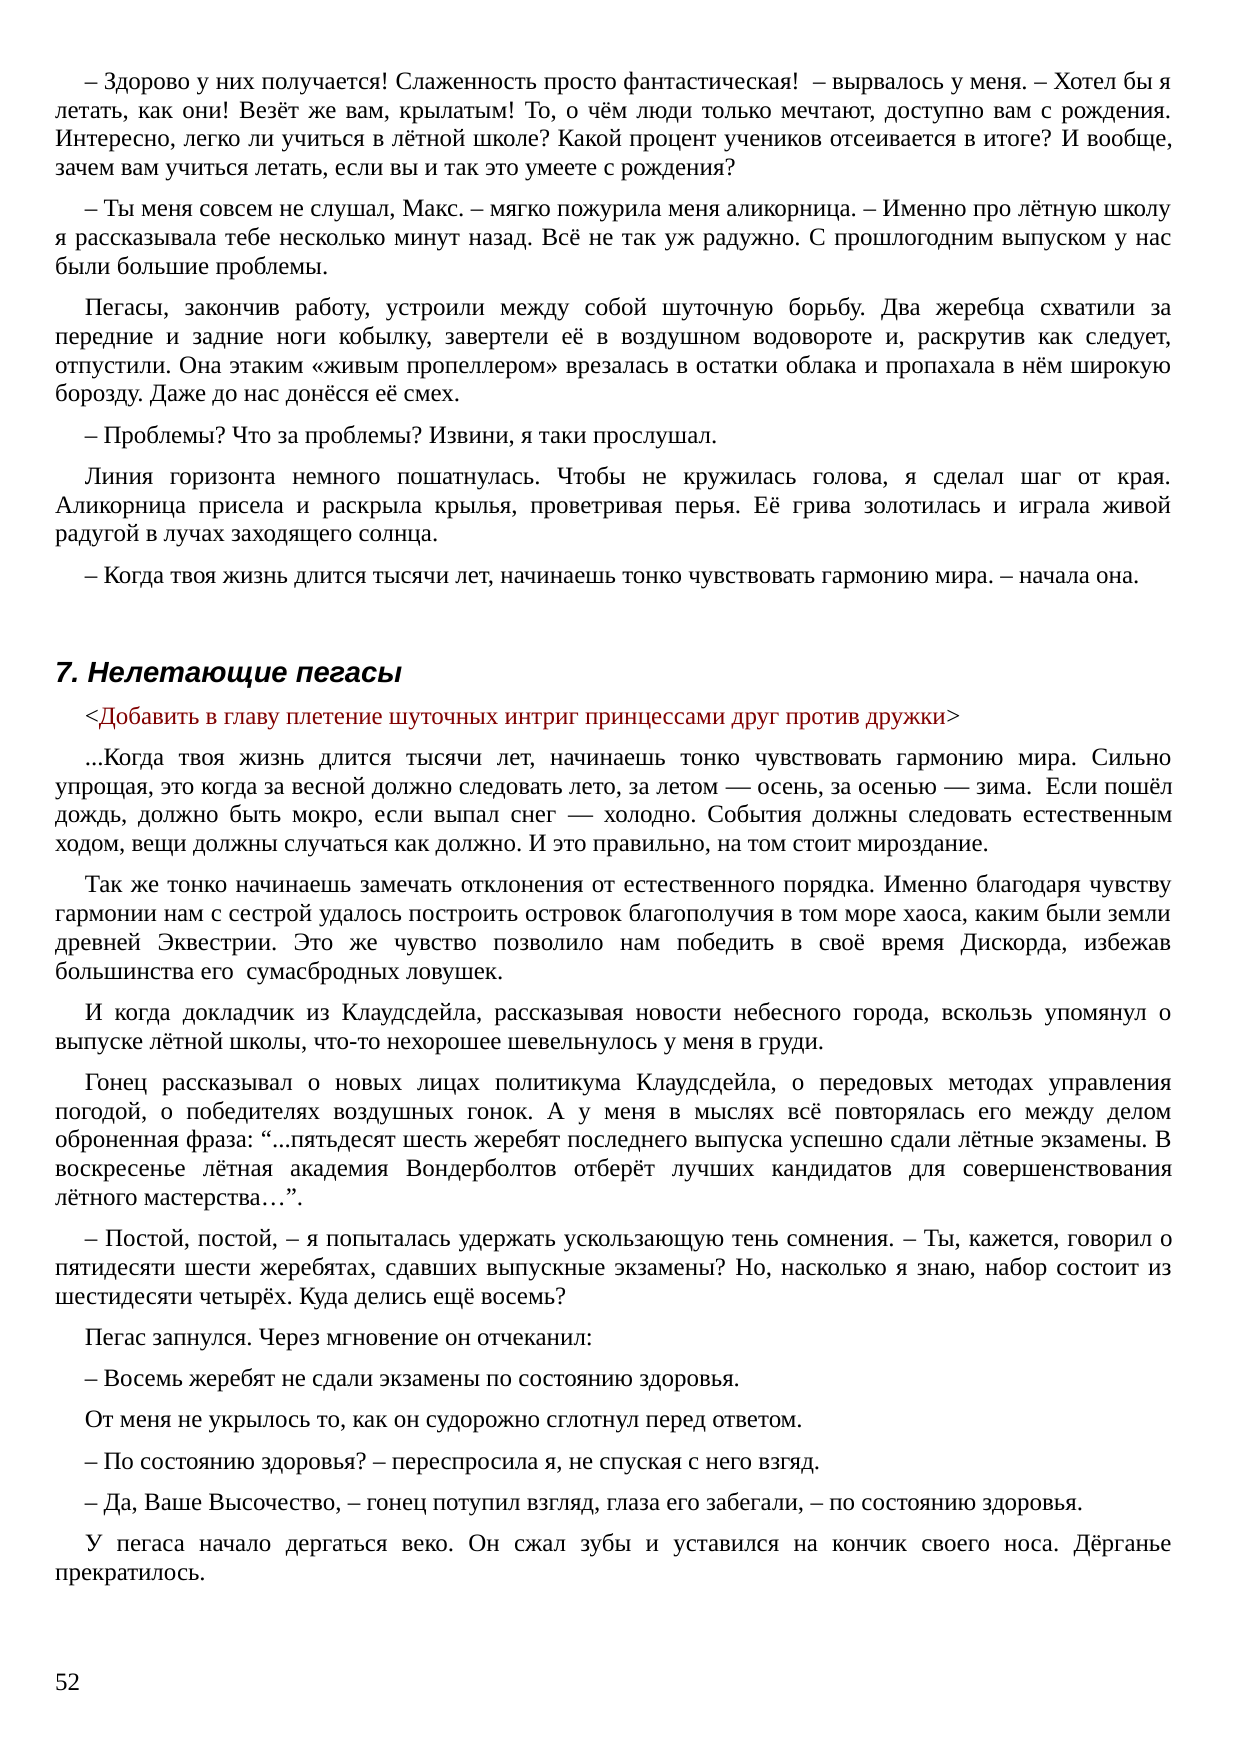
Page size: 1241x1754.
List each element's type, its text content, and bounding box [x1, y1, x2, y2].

text Так же тонко начинаешь замечать отклонения от естественного порядка. Именно благодаря чувству гармонии нам с сестрой удалось построить островок благополучия в том море хаоса, каким были земли древней Эквестрии. Это же чувство позволило нам победить в своё время Дискорда, избежав большинства его сумасбродных ловушек. [55, 869, 1173, 984]
text – Здорово у них получается! Слаженность просто фантастическая! – вырвалось у меня. – Хотел бы я летать, как они! Везёт же вам, крылатым! То, о чём люди только мечтают, доступно вам с рождения. Интересно, легко ли учиться в лётной школе? Какой процент учеников отсеивается в итоге? И вообще, зачем вам учиться летать, если вы и так это умеете с рождения? [55, 66, 1173, 181]
text У пегаса начало дергаться веко. Он сжал зубы и уставился на кончик своего носа. Дёрганье прекратилось. [55, 1528, 1173, 1586]
text Пегасы, закончив работу, устроили между собой шуточную борьбу. Два жеребца схватили за передние и задние ноги кобылку, завертели её в воздушном водовороте и, раскрутив как следует, отпустили. Она этаким «живым пропеллером» врезалась в остатки облака и пропахала в нём широкую борозду. Даже до нас донёсся её смех. [55, 292, 1173, 407]
text – Когда твоя жизнь длится тысячи лет, начинаешь тонко чувствовать гармонию мира. – начала она. [55, 560, 1173, 588]
text Линия горизонта немного пошатнулась. Чтобы не кружилась голова, я сделал шаг от края. Аликорница присела и раскрыла крылья, проветривая перья. Её грива золотилась и играла живой радугой в лучах заходящего солнца. [55, 461, 1173, 547]
text – Постой, постой, – я попыталась удержать ускользающую тень сомнения. – Ты, кажется, говорил о пятидесяти шести жеребятах, сдавших выпускные экзамены? Но, насколько я знаю, набор состоит из шестидесяти четырёх. Куда делись ещё восемь? [55, 1223, 1173, 1309]
text И когда докладчик из Клаудсдейла, рассказывая новости небесного города, вскользь упомянул о выпуске лётной школы, что-то нехорошее шевельнулось у меня в груди. [55, 997, 1173, 1054]
text – Проблемы? Что за проблемы? Извини, я таки прослушал. [55, 420, 1173, 448]
text – По состоянию здоровья? – переспросила я, не спуская с него взгяд. [55, 1446, 1173, 1474]
text ...Когда твоя жизнь длится тысячи лет, начинаешь тонко чувствовать гармонию мира. Сильно упрощая, это когда за весной должно следовать лето, за летом — осень, за осенью — зима. Если пошёл дождь, должно быть мокро, если выпал снег — холодно. События должны следовать естественным ходом, вещи должны случаться как должно. И это правильно, на том стоит мироздание. [55, 742, 1173, 857]
text Пегас запнулся. Через мгновение он отчеканил: [55, 1322, 1173, 1351]
text – Да, Ваше Высочество, – гонец потупил взгляд, глаза его забегали, – по состоянию здоровья. [55, 1487, 1173, 1516]
text От меня не укрылось то, как он судорожно сглотнул перед ответом. [55, 1404, 1173, 1433]
text Гонец рассказывал о новых лицах политикума Клаудсдейла, о передовых методах управления погодой, о победителях воздушных гонок. А у меня в мыслях всё повторялась его между делом оброненная фраза: “...пятьдесят шесть жеребят последнего выпуска успешно сдали лётные экзамены. В воскресенье лётная академия Вондерболтов отберёт лучших кандидатов для совершенствования лётного мастерства…”. [55, 1067, 1173, 1211]
subtitle 7. Нелетающие пегасы [55, 655, 1173, 688]
text <Добавить в главу плетение шуточных интриг принцессами друг против дружки> [55, 701, 1173, 729]
text – Ты меня совсем не слушал, Макс. – мягко пожурила меня аликорница. – Именно про лётную школу я рассказывала тебе несколько минут назад. Всё не так уж радужно. С прошлогодним выпуском у нас были большие проблемы. [55, 193, 1173, 280]
text – Восемь жеребят не сдали экзамены по состоянию здоровья. [55, 1363, 1173, 1392]
